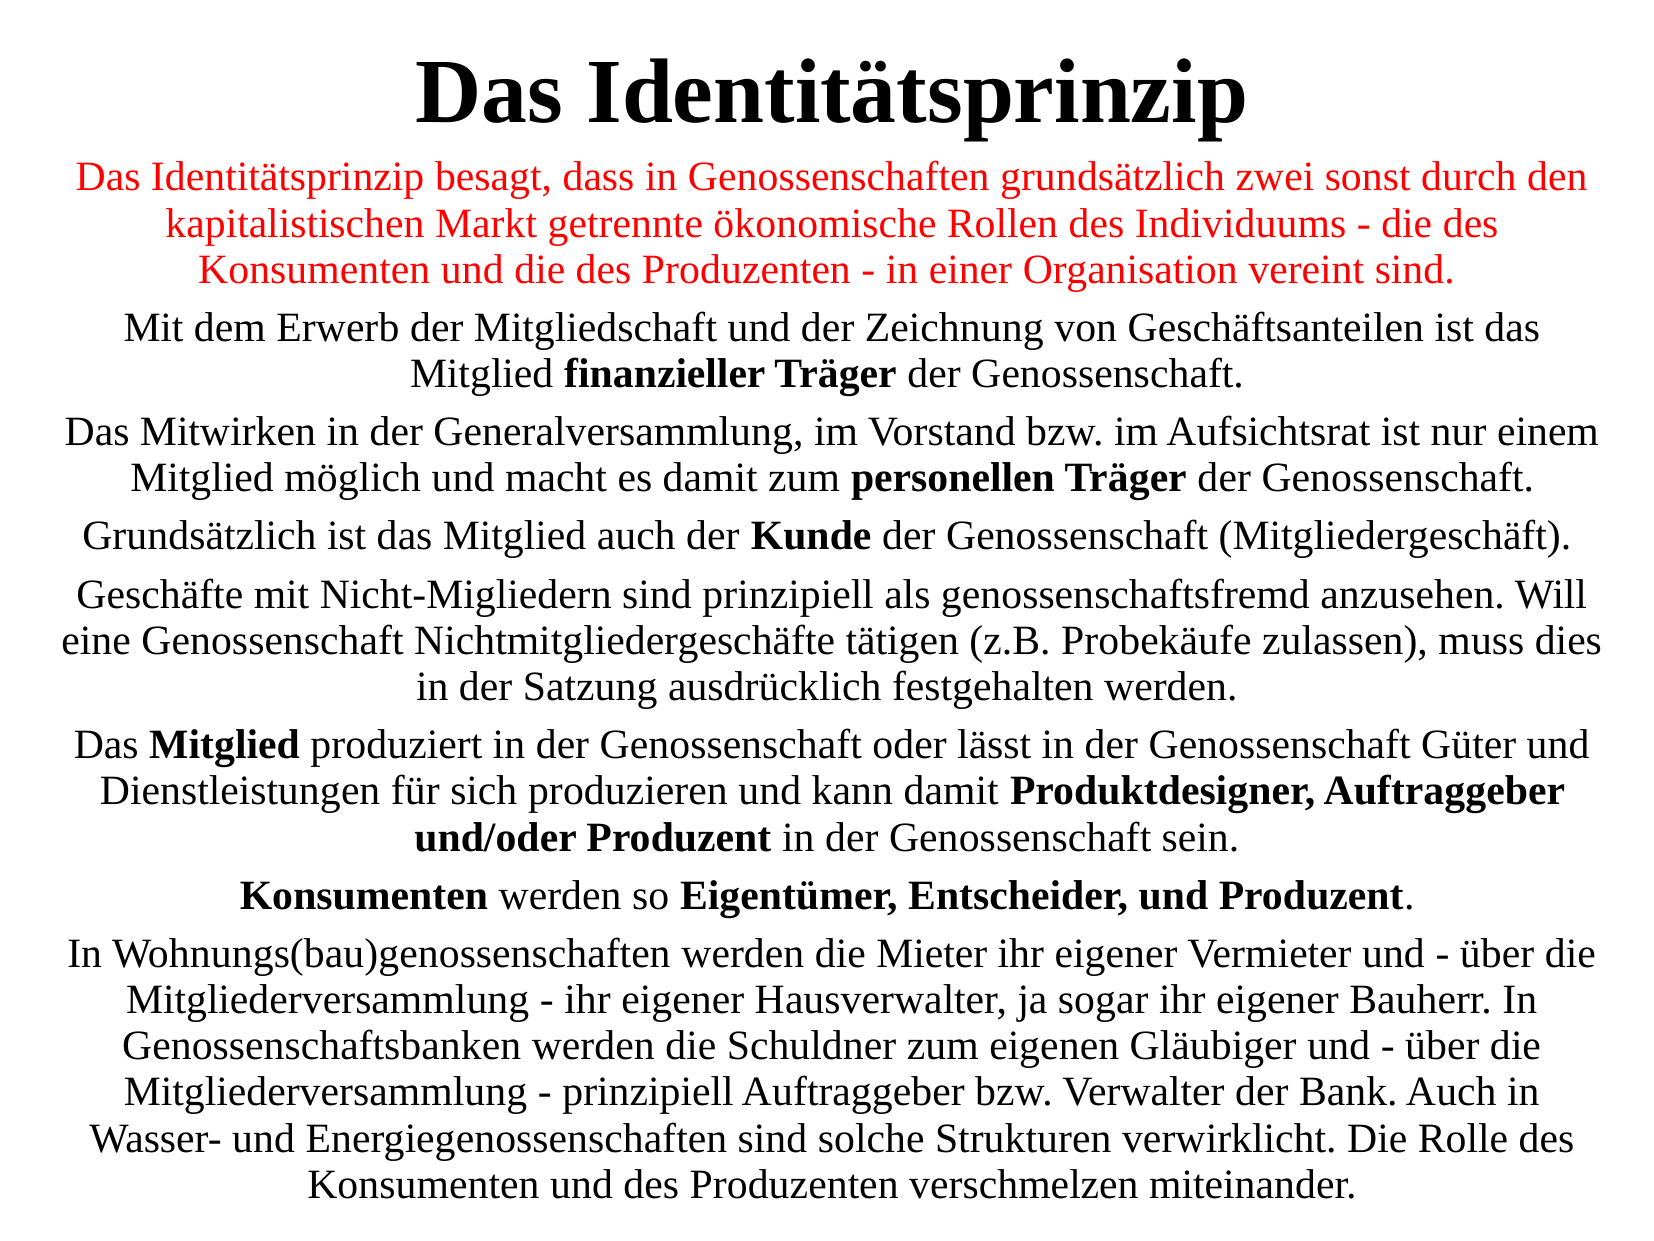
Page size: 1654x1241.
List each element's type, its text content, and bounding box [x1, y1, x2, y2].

text_box Das Identitätsprinzip Das Identitätsprinzip besagt, dass in Genossenschaften grundsätzlich zwei sonst durch den kapitalistischen Markt getrennte ökonomische Rollen des Individuums - die des Konsumenten und die des Produzenten - in einer Organisation vereint sind. Mit dem Erwerb der Mitgliedschaft und der Zeichnung von Geschäftsanteilen ist das Mitglied finanzieller Träger der Genossenschaft. Das Mitwirken in der Generalversammlung, im Vorstand bzw. im Aufsichtsrat ist nur einem Mitglied möglich und macht es damit zum personellen Träger der Genossenschaft. Grundsätzlich ist das Mitglied auch der Kunde der Genossenschaft (Mitgliedergeschäft). Geschäfte mit Nicht-Migliedern sind prinzipiell als genossenschaftsfremd anzusehen. Will eine Genossenschaft Nichtmitgliedergeschäfte tätigen (z.B. Probekäufe zulassen), muss dies in der Satzung ausdrücklich festgehalten werden. Das Mitglied produziert in der Genossenschaft oder lässt in der Genossenschaft Güter und Dienstleistungen für sich produzieren und kann damit Produktdesigner, Auftraggeber und/oder Produzent in der Genossenschaft sein. Konsumenten werden so Eigentümer, Entscheider, und Produzent. In Wohnungs(bau)genossenschaften werden die Mieter ihr eigener Vermieter und - über die Mitgliederversammlung - ihr eigener Hausverwalter, ja sogar ihr eigener Bauherr. In Genossenschaftsbanken werden die Schuldner zum eigenen Gläubiger und - über die Mitgliederversammlung - prinzipiell Auftraggeber bzw. Verwalter der Bank. Auch in Wasser- und Energiegenossenschaften sind solche Strukturen verwirklicht. Die Rolle des Konsumenten und des Produzenten verschmelzen miteinander. [45, 32, 1620, 1222]
